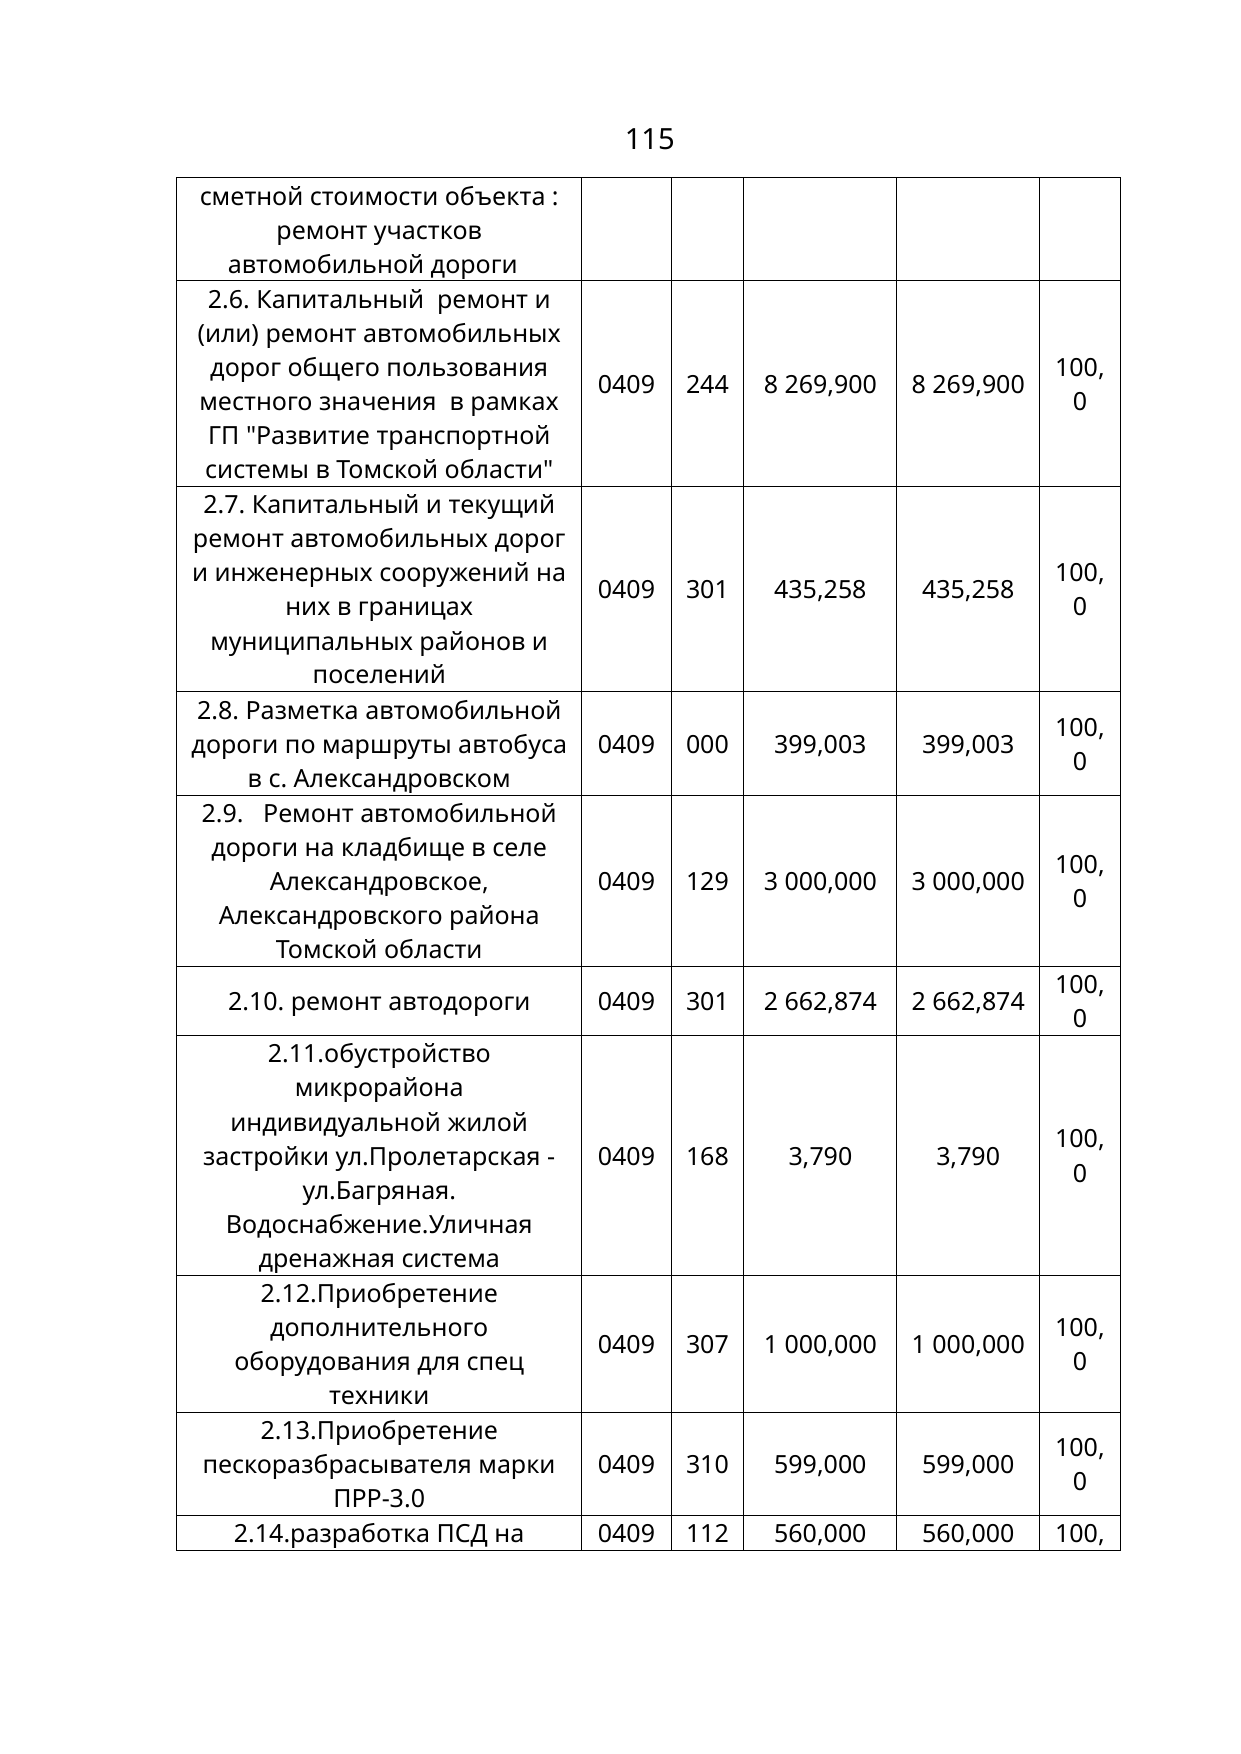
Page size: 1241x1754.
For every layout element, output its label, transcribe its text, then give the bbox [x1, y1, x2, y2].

table_cell 0409 [582, 796, 671, 966]
table_cell 560,000 [744, 1516, 896, 1550]
table_cell 8 269,900 [897, 281, 1039, 486]
table_cell 0409 [582, 281, 671, 486]
table_cell 100, [1040, 1516, 1120, 1550]
table_cell 2.12.Приобретение дополнительного оборудования для спец техники [177, 1276, 581, 1412]
table_cell 3 000,000 [897, 796, 1039, 966]
table_cell [672, 178, 743, 280]
table_cell 310 [672, 1413, 743, 1515]
table_cell [1040, 178, 1120, 280]
table_cell 399,003 [897, 692, 1039, 794]
table_cell 244 [672, 281, 743, 486]
table_cell [582, 178, 671, 280]
table_cell 307 [672, 1276, 743, 1412]
table_cell 168 [672, 1036, 743, 1274]
table_cell 2.10. ремонт автодороги [177, 967, 581, 1035]
table_cell 100,0 [1040, 1413, 1120, 1515]
table_cell 112 [672, 1516, 743, 1550]
table_cell 129 [672, 796, 743, 966]
table_cell 100,0 [1040, 487, 1120, 691]
table_cell 0409 [582, 1036, 671, 1274]
table_cell 2 662,874 [897, 967, 1039, 1035]
table_cell 560,000 [897, 1516, 1039, 1550]
table_cell [744, 178, 896, 280]
table_cell [897, 178, 1039, 280]
table_cell 100,0 [1040, 796, 1120, 966]
table_cell 599,000 [744, 1413, 896, 1515]
table_cell 0409 [582, 1413, 671, 1515]
table_cell 301 [672, 487, 743, 691]
table_cell 2.14.разработка ПСД на [177, 1516, 581, 1550]
table_cell 2.9. Ремонт автомобильной дороги на кладбище в селе Александровское, Александровского района Томской области [177, 796, 581, 966]
table_cell 100,0 [1040, 1276, 1120, 1412]
table_cell 435,258 [897, 487, 1039, 691]
table_cell 2.11.обустройство микрорайона индивидуальной жилой застройки ул.Пролетарская - ул.Багряная. Водоснабжение.Уличная дренажная система [177, 1036, 581, 1274]
table_cell 2.7. Капитальный и текущий ремонт автомобильных дорог и инженерных сооружений на них в границах муниципальных районов и поселений [177, 487, 581, 691]
table_cell 0409 [582, 1276, 671, 1412]
table_cell 100,0 [1040, 1036, 1120, 1274]
table_cell 8 269,900 [744, 281, 896, 486]
table_cell 435,258 [744, 487, 896, 691]
table_cell 2 662,874 [744, 967, 896, 1035]
table_cell 2.8. Разметка автомобильной дороги по маршруты автобуса в с. Александровском [177, 692, 581, 794]
table_cell 0409 [582, 692, 671, 794]
table_cell 399,003 [744, 692, 896, 794]
table_cell 1 000,000 [897, 1276, 1039, 1412]
table_cell 3 000,000 [744, 796, 896, 966]
table_cell 000 [672, 692, 743, 794]
table_cell 100,0 [1040, 967, 1120, 1035]
table_cell сметной стоимости объекта : ремонт участков автомобильной дороги [177, 178, 581, 280]
table_cell 0409 [582, 967, 671, 1035]
table_cell 100,0 [1040, 281, 1120, 486]
table_cell 3,790 [744, 1036, 896, 1274]
table_cell 1 000,000 [744, 1276, 896, 1412]
table_cell 2.6. Капитальный ремонт и (или) ремонт автомобильных дорог общего пользования местного значения в рамках ГП "Развитие транспортной системы в Томской области" [177, 281, 581, 486]
table_cell 3,790 [897, 1036, 1039, 1274]
table_cell 100,0 [1040, 692, 1120, 794]
table_cell 0409 [582, 1516, 671, 1550]
table_cell 301 [672, 967, 743, 1035]
table_cell 0409 [582, 487, 671, 691]
table_cell 599,000 [897, 1413, 1039, 1515]
table_cell 2.13.Приобретение пескоразбрасывателя марки ПРР-3.0 [177, 1413, 581, 1515]
